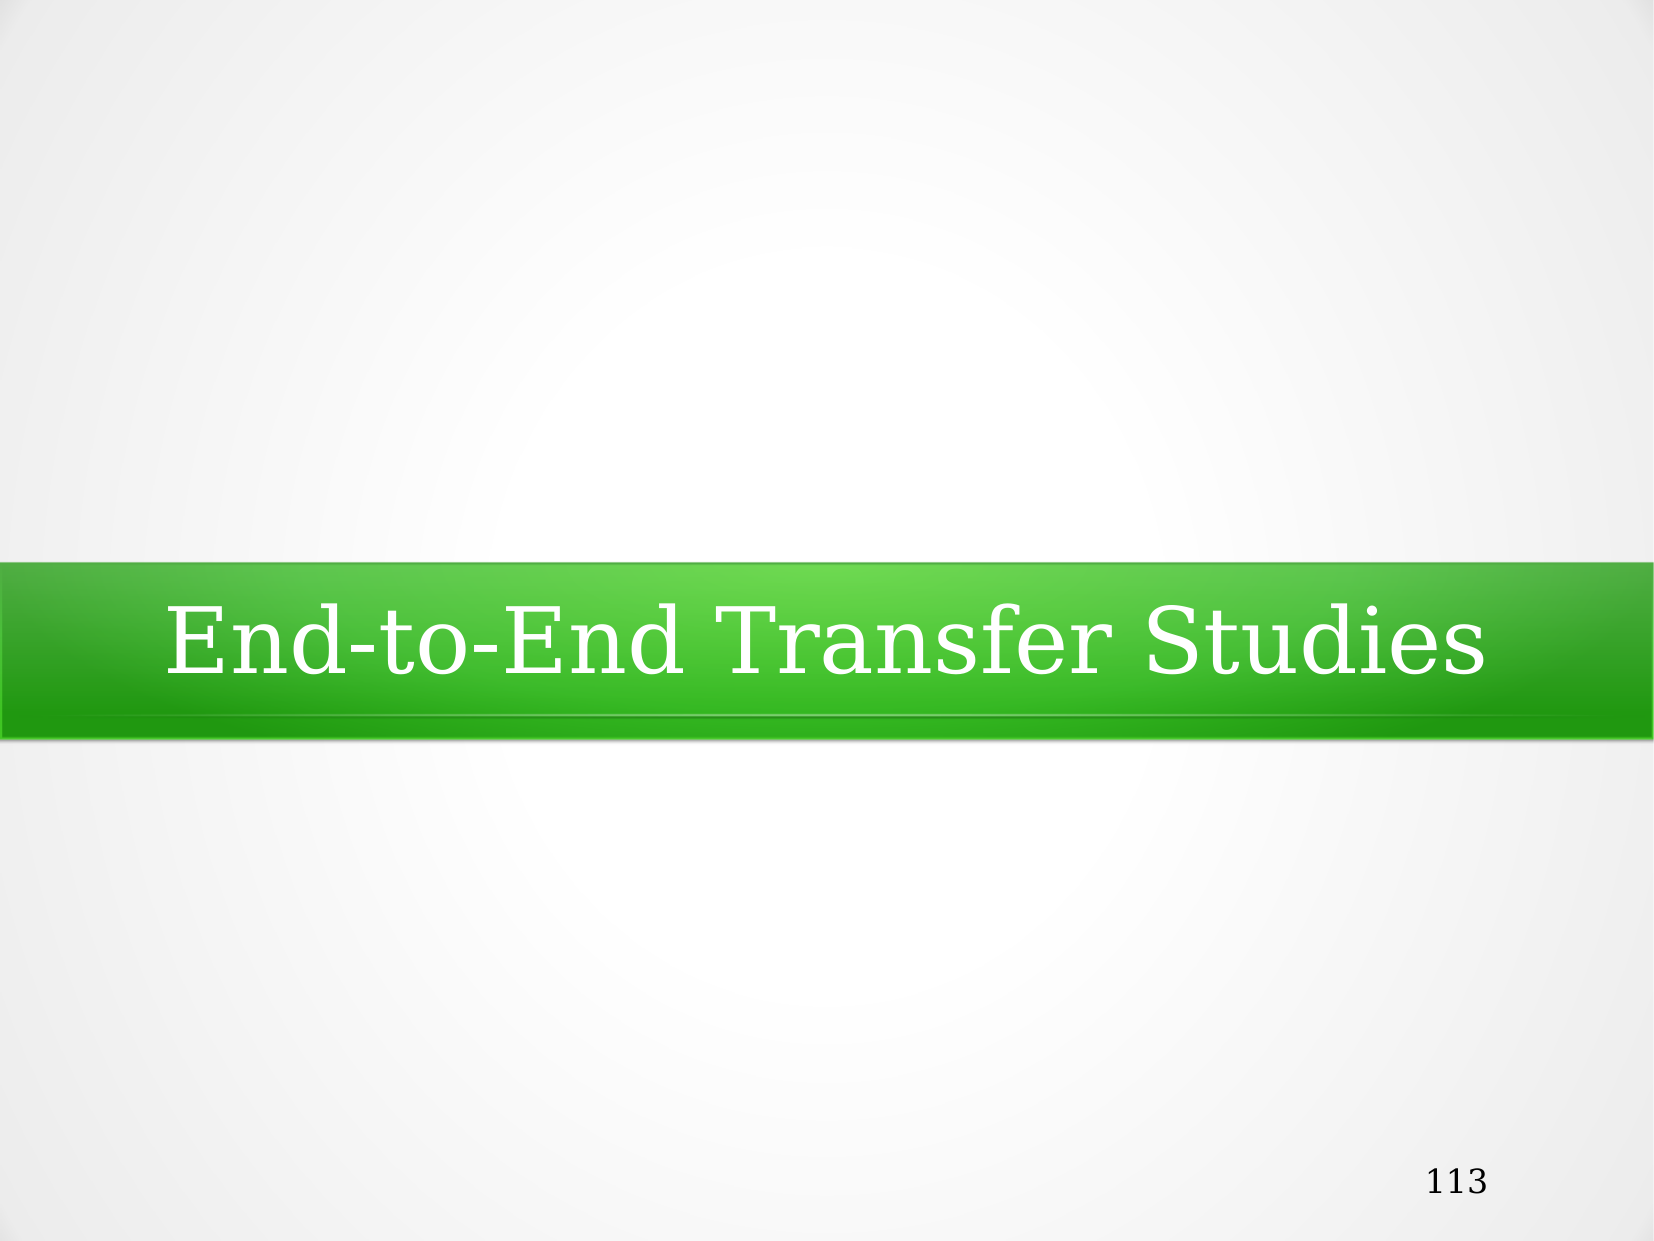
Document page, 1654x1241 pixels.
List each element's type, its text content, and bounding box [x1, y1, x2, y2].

title End-to-End Transfer Studies [82, 578, 1571, 715]
picture [0, 0, 1654, 1241]
